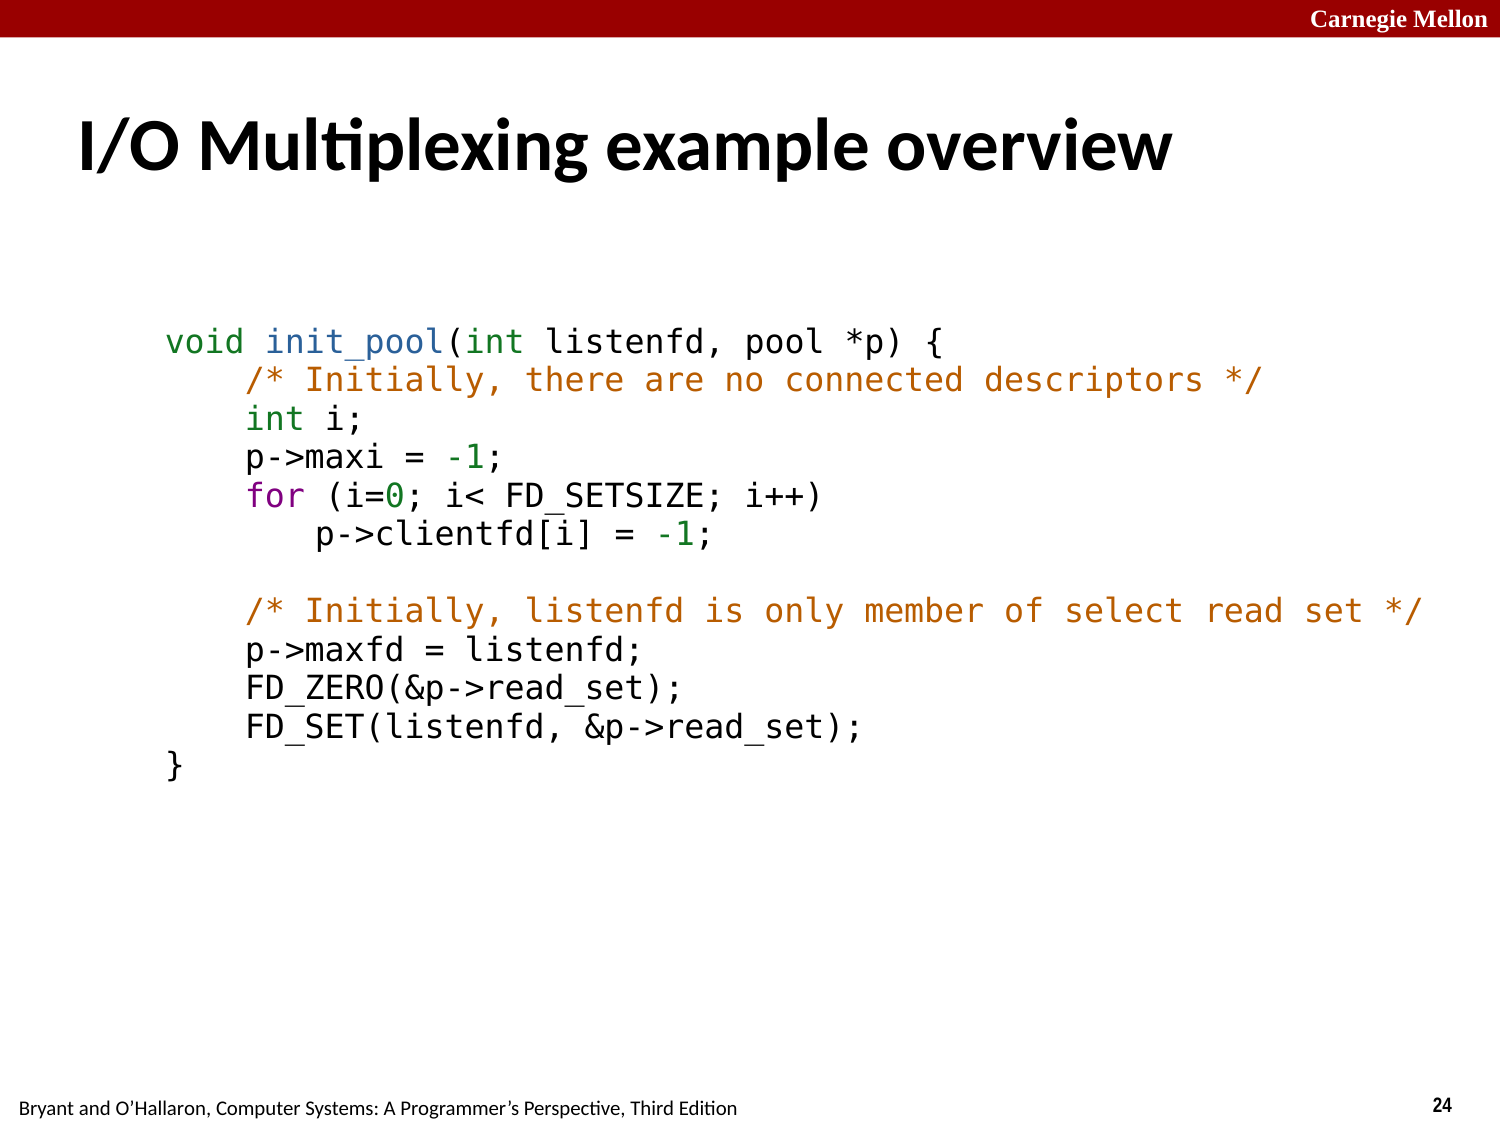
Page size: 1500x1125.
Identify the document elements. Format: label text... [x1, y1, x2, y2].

text_box void init_pool(int listenfd, pool *p) { /* Initially, there are no connected descriptors */ int i; p->maxi = -1; for (i=0; i< FD_SETSIZE; i++) p->clientfd[i] = -1; /* Initially, listenfd is only member of select read set */ p->maxfd = listenfd; FD_ZERO(&p->read_set); FD_SET(listenfd, &p->read_set); } [150, 314, 1471, 940]
title I/O Multiplexing example overview [62, 93, 1337, 188]
